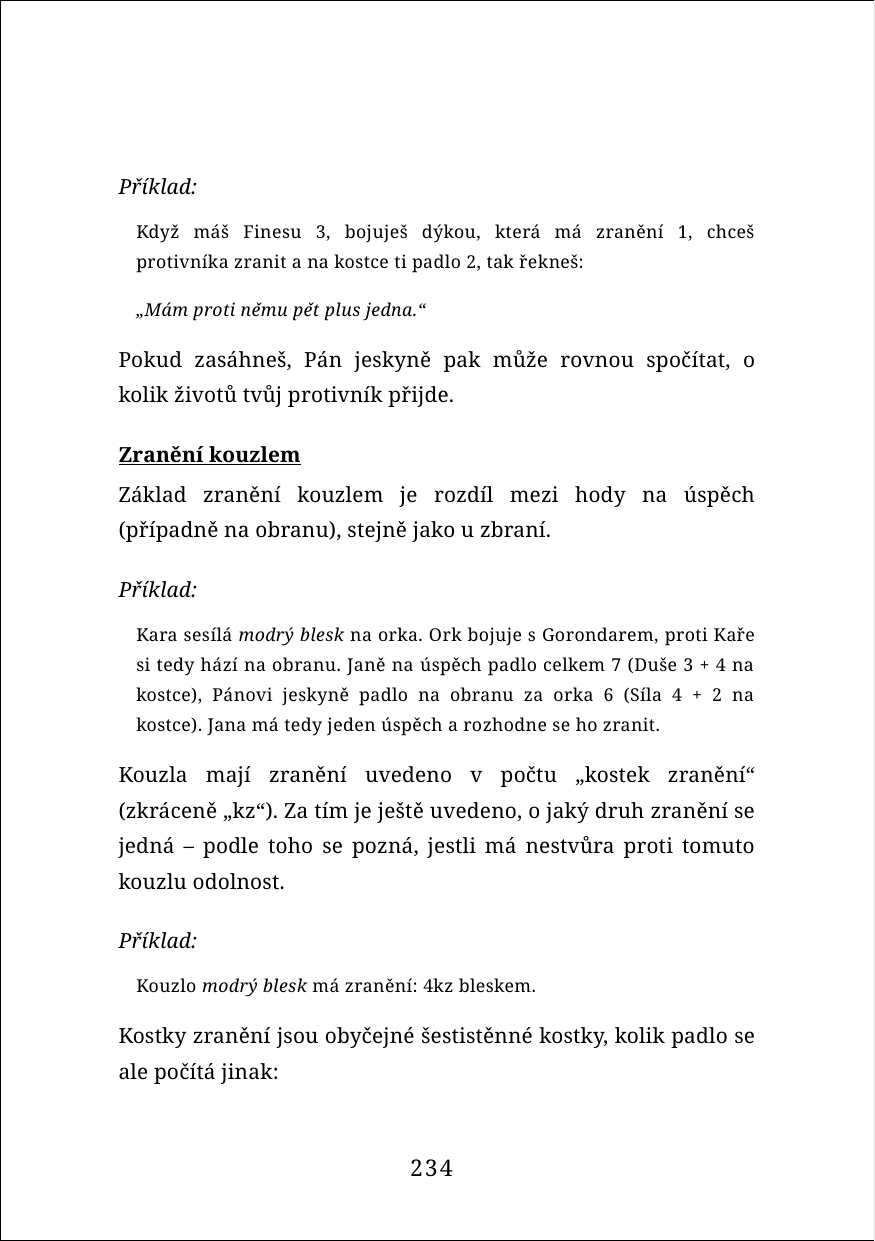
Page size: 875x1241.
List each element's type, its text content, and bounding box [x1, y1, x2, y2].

text Příklad: [118, 926, 756, 955]
text Kouzlo modrý blesk má zranění: 4kz bleskem. [136, 973, 756, 998]
text Kostky zranění jsou obyčejné šestistěnné kostky, kolik padlo se ale počítá jinak: [118, 1021, 756, 1085]
text Kouzla mají zranění uvedeno v počtu „kostek zranění“ (zkráceně „kz“). Za tím je ještě uvedeno, o jaký druh zranění se jedná – podle toho se pozná, jestli má nestvůra proti tomuto kouzlu odolnost. [118, 761, 756, 896]
text Když máš Finesu 3, bojuješ dýkou, která má zranění 1, chceš protivníka zranit a na kostce ti padlo 2, tak řekneš: [136, 219, 756, 273]
text Příklad: [118, 172, 756, 200]
text „Mám proti němu pět plus jedna.“ [136, 297, 756, 321]
text Pokud zasáhneš, Pán jeskyně pak může rovnou spočítat, o kolik životů tvůj protivník přijde. [118, 345, 756, 409]
text Příklad: [118, 575, 756, 603]
subtitle Zranění kouzlem [118, 440, 756, 468]
text Kara sesílá modrý blesk na orka. Ork bojuje s Gorondarem, proti Kaře si tedy hází na obranu. Janě na úspěch padlo celkem 7 (Duše 3 + 4 na kostce), Pánovi jeskyně padlo na obranu za orka 6 (Síla 4 + 2 na kostce). Jana má tedy jeden úspěch a rozhodne se ho zranit. [136, 622, 756, 737]
text Základ zranění kouzlem je rozdíl mezi hody na úspěch (případně na obranu), stejně jako u zbraní. [118, 480, 756, 544]
